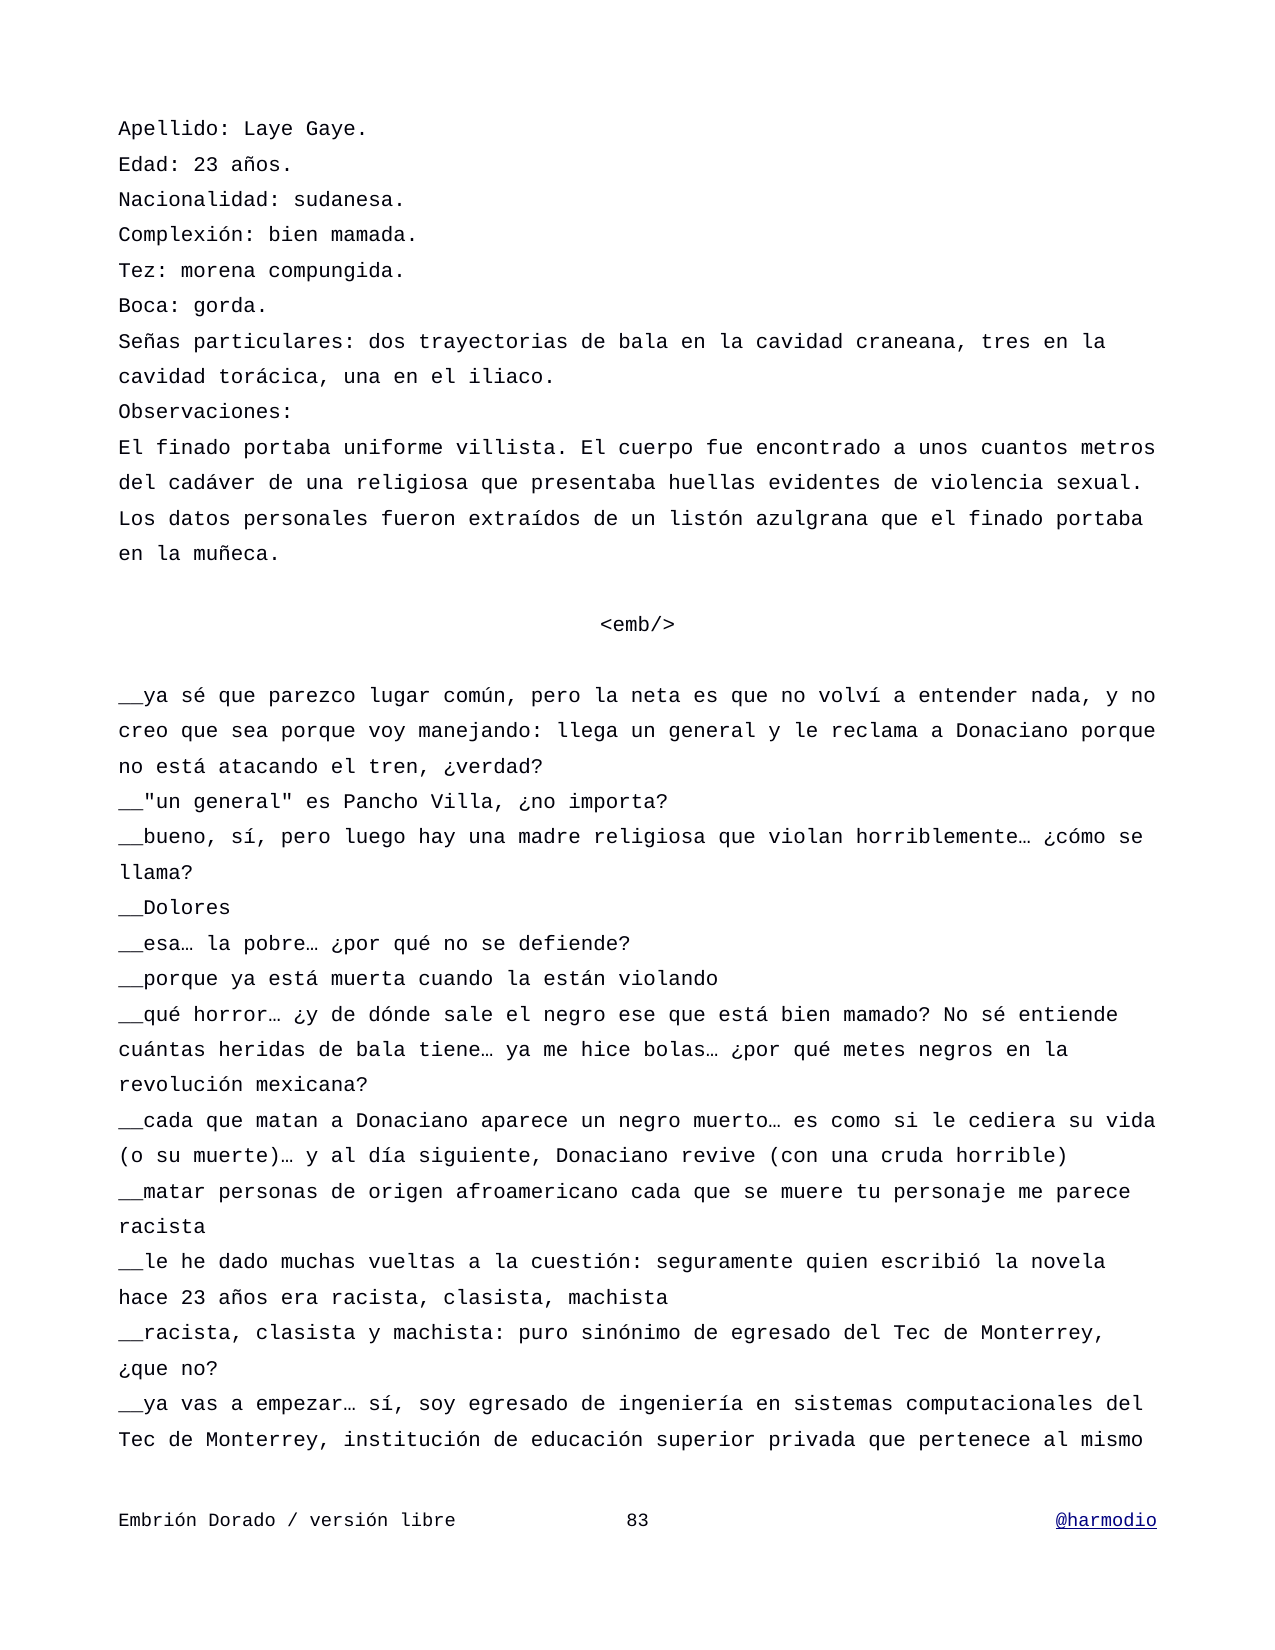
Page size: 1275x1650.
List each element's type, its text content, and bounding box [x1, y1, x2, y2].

text __matar personas de origen afroamericano cada que se muere tu personaje me parece racista [118, 1181, 1157, 1240]
text El finado portaba uniforme villista. El cuerpo fue encontrado a unos cuantos metros del cadáver de una religiosa que presentaba huellas evidentes de violencia sexual. Los datos personales fueron extraídos de un listón azulgrana que el finado portaba en la muñeca. [118, 437, 1157, 567]
text __porque ya está muerta cuando la están violando [118, 968, 1157, 992]
text <emb/> [118, 614, 1157, 638]
text Observaciones: [118, 401, 1157, 425]
text __racista, clasista y machista: puro sinónimo de egresado del Tec de Monterrey, ¿que no? [118, 1322, 1157, 1381]
text Complexión: bien mamada. [118, 224, 1157, 248]
text __bueno, sí, pero luego hay una madre religiosa que violan horriblemente… ¿cómo se llama? [118, 826, 1157, 886]
text __ya sé que parezco lugar común, pero la neta es que no volví a entender nada, y no creo que sea porque voy manejando: llega un general y le reclama a Donaciano porque no está atacando el tren, ¿verdad? [118, 685, 1157, 779]
text Boca: gorda. [118, 295, 1157, 319]
text Edad: 23 años. [118, 153, 1157, 177]
text Apellido: Laye Gaye. [118, 118, 1157, 142]
text Señas particulares: dos trayectorias de bala en la cavidad craneana, tres en la cavidad torácica, una en el iliaco. [118, 331, 1157, 390]
text __"un general" es Pancho Villa, ¿no importa? [118, 791, 1157, 815]
text __Dolores [118, 897, 1157, 921]
text Tez: morena compungida. [118, 260, 1157, 283]
text __qué horror… ¿y de dónde sale el negro ese que está bien mamado? No sé entiende cuántas heridas de bala tiene… ya me hice bolas… ¿por qué metes negros en la revolución mexicana? [118, 1003, 1157, 1098]
text __ya vas a empezar… sí, soy egresado de ingeniería en sistemas computacionales del Tec de Monterrey, institución de educación superior privada que pertenece al mismo [118, 1393, 1157, 1452]
text __esa… la pobre… ¿por qué no se defiende? [118, 933, 1157, 956]
text __cada que matan a Donaciano aparece un negro muerto… es como si le cediera su vida (o su muerte)… y al día siguiente, Donaciano revive (con una cruda horrible) [118, 1110, 1157, 1169]
text __le he dado muchas vueltas a la cuestión: seguramente quien escribió la novela hace 23 años era racista, clasista, machista [118, 1251, 1157, 1311]
text Nacionalidad: sudanesa. [118, 189, 1157, 213]
